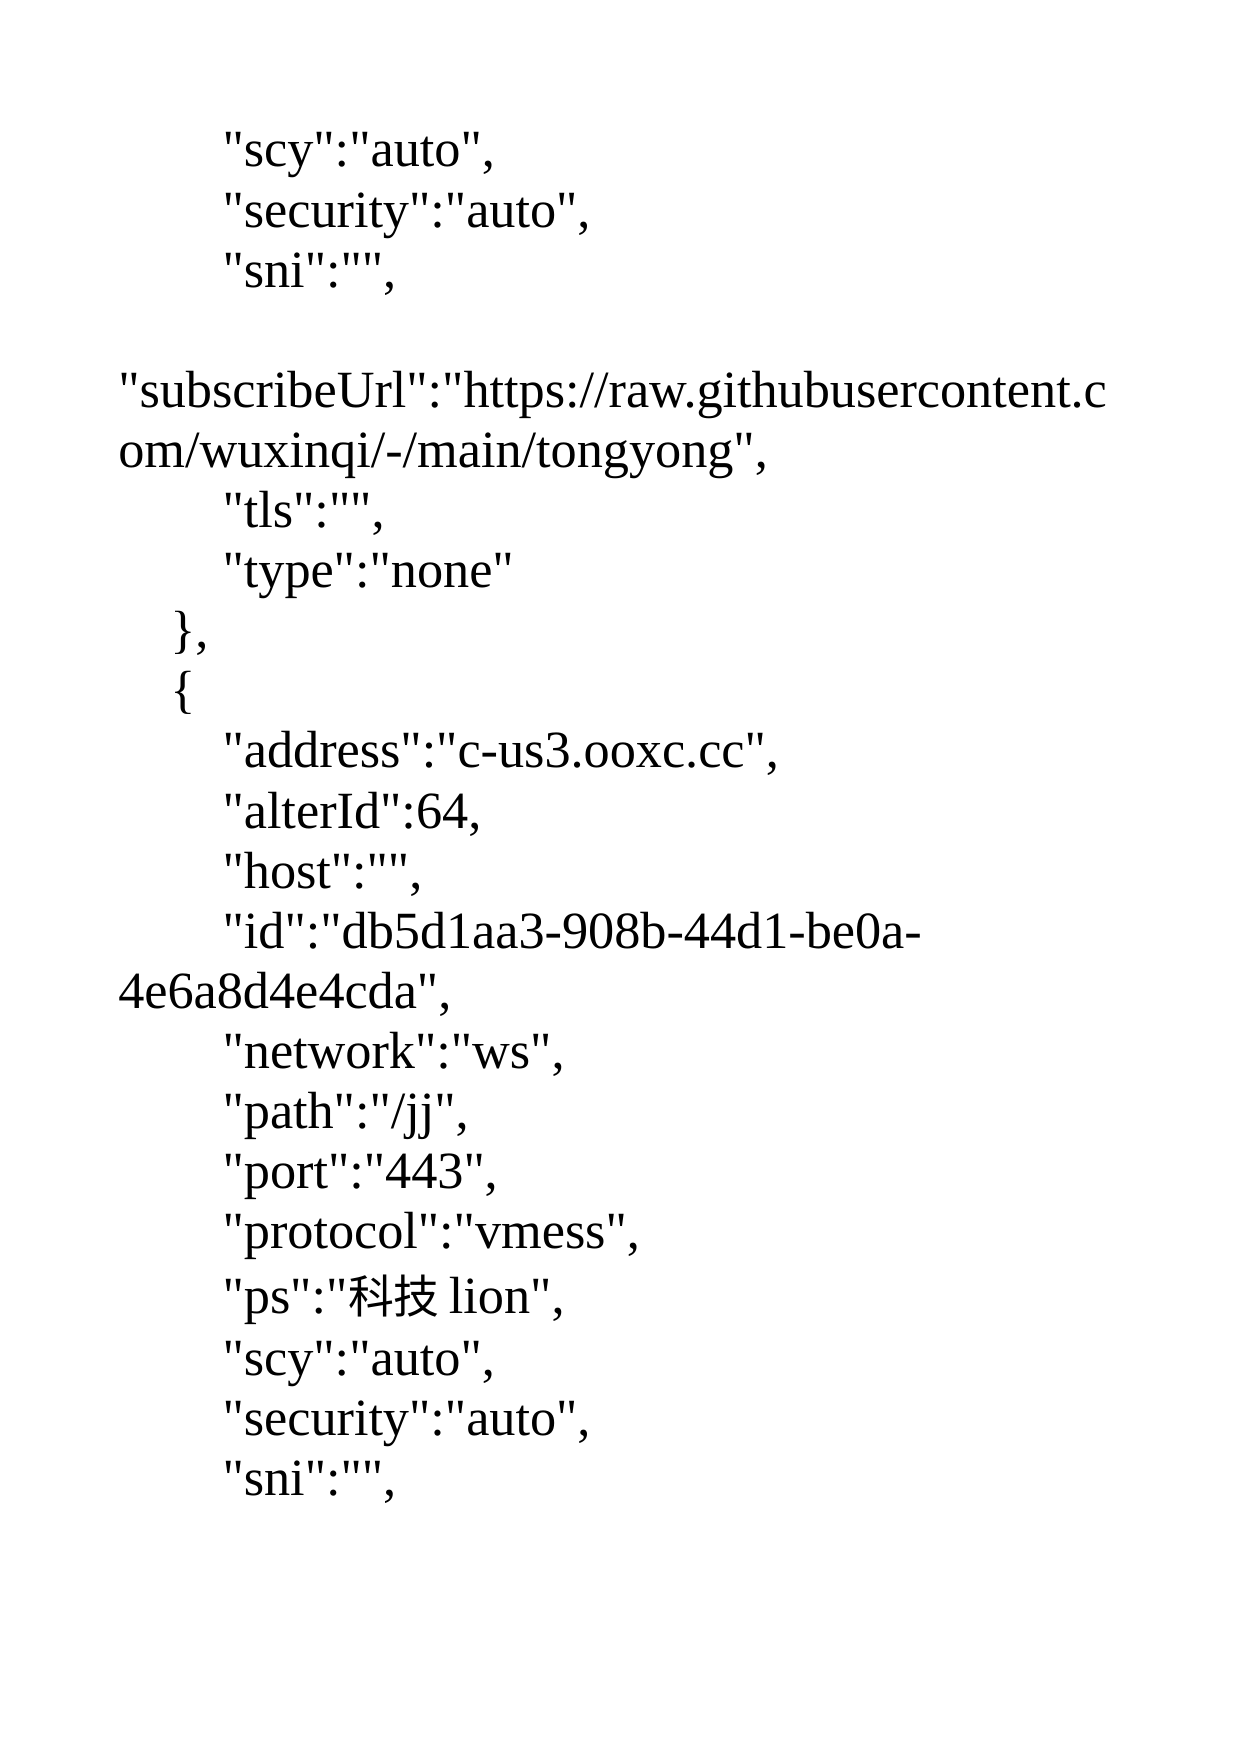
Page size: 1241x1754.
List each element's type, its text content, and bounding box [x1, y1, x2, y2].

text "tls":"", [118, 479, 1122, 539]
text "type":"none" [118, 539, 1122, 599]
text "path":"/jj", [118, 1080, 1122, 1140]
text }, [118, 599, 1122, 659]
text "security":"auto", [118, 1387, 1122, 1447]
text "scy":"auto", [118, 1326, 1122, 1387]
text "port":"443", [118, 1140, 1122, 1200]
text "address":"c-us3.ooxc.cc", [118, 719, 1122, 779]
text "ps":"科技lion", [118, 1260, 1122, 1326]
text "sni":"", [118, 238, 1122, 298]
text { [118, 659, 1122, 719]
text "sni":"", [118, 1447, 1122, 1507]
text "subscribeUrl":"https://raw.githubusercontent.com/wuxinqi/-/main/tongyong", [118, 298, 1122, 479]
text "protocol":"vmess", [118, 1200, 1122, 1260]
text "host":"", [118, 839, 1122, 899]
text "alterId":64, [118, 779, 1122, 839]
text "network":"ws", [118, 1020, 1122, 1080]
text "scy":"auto", [118, 118, 1122, 178]
text "security":"auto", [118, 178, 1122, 238]
text "id":"db5d1aa3-908b-44d1-be0a-4e6a8d4e4cda", [118, 899, 1122, 1020]
